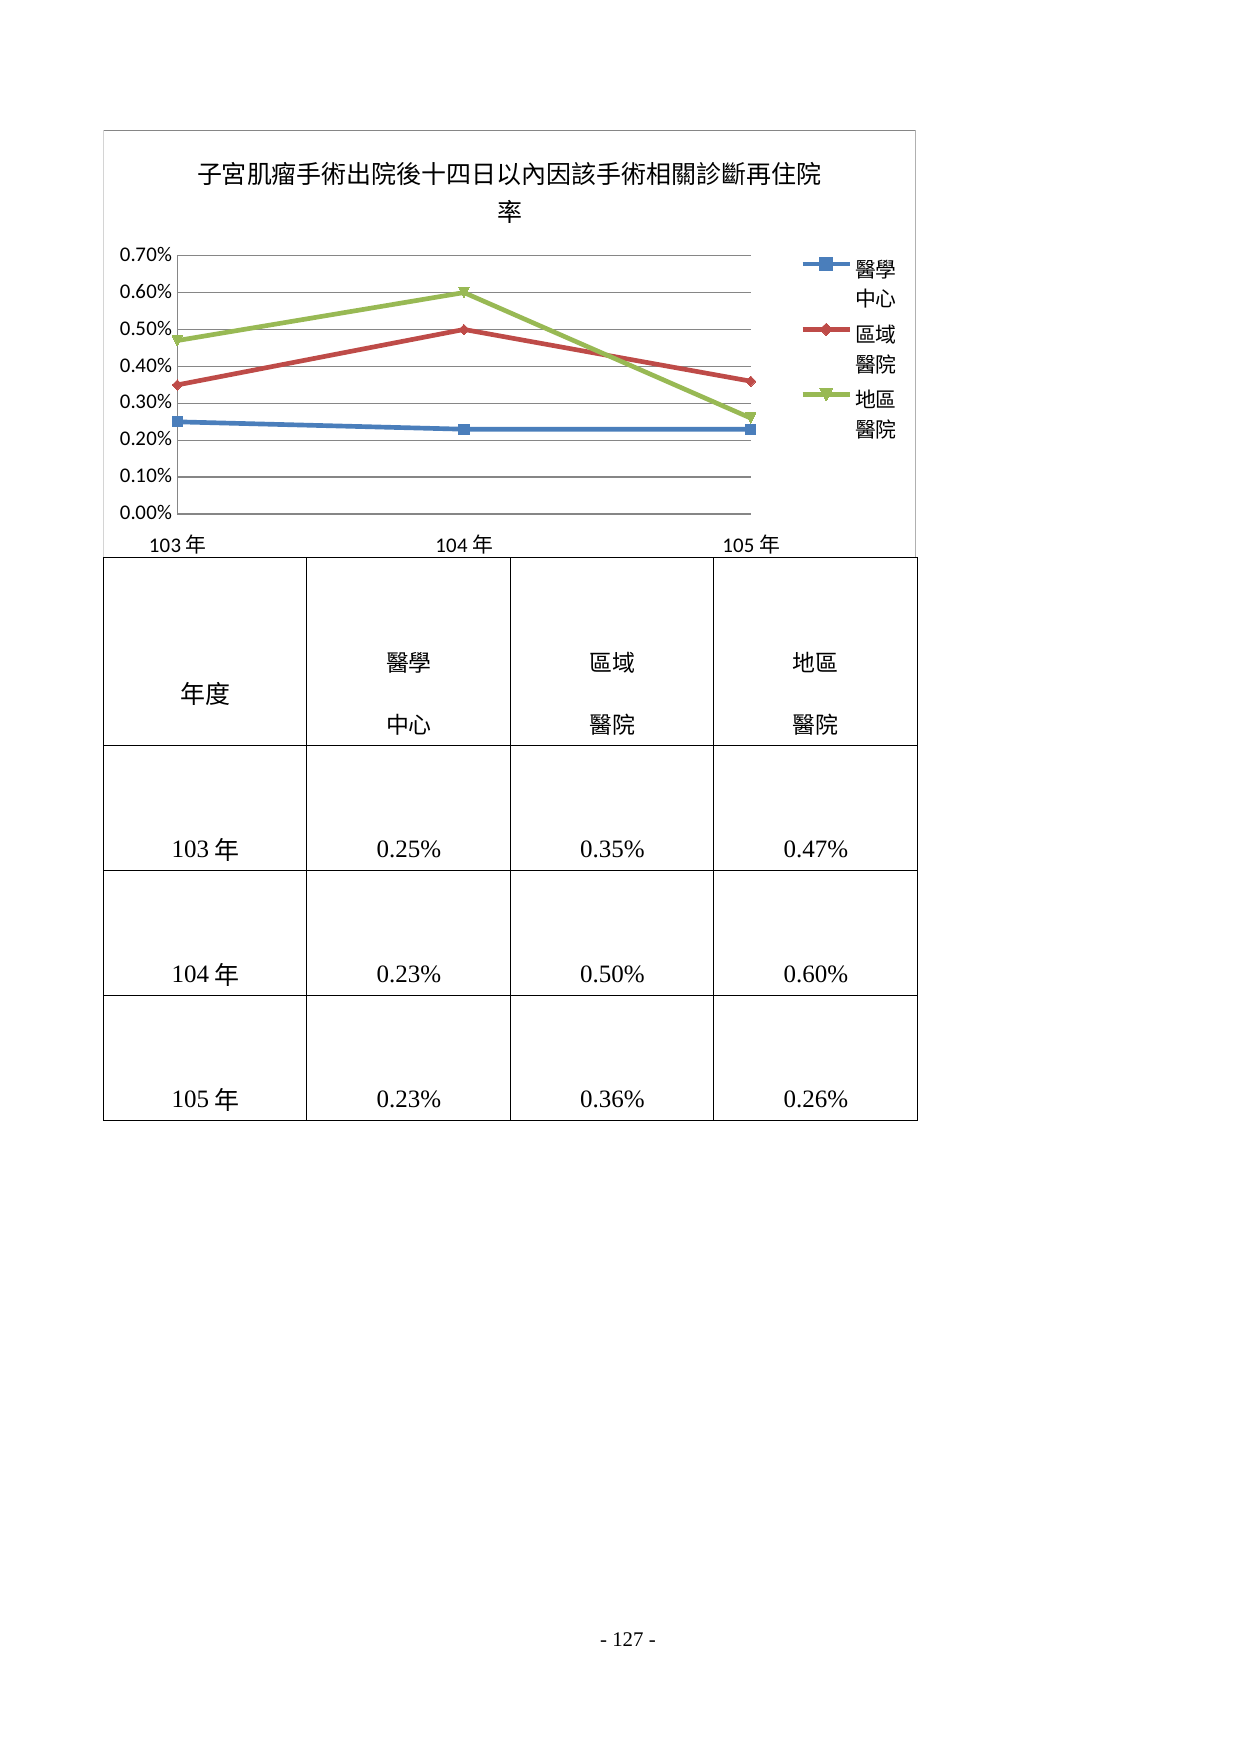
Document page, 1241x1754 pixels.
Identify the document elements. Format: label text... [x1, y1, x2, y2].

table_cell 0.23% [307, 871, 510, 994]
table_header 醫學 中心 [307, 558, 510, 744]
table_cell 103年 [104, 746, 306, 869]
table_cell 0.50% [511, 871, 713, 994]
table_cell [1007, 870, 1098, 994]
table_cell [918, 870, 1007, 994]
table_header 地區 醫院 [714, 558, 917, 744]
table_cell 0.36% [511, 996, 713, 1119]
table_cell 0.25% [307, 746, 510, 869]
table_cell 0.47% [714, 746, 917, 869]
table_header 區域 醫院 [511, 558, 713, 744]
table_cell 104年 [104, 871, 306, 994]
table_header [918, 557, 1007, 744]
table_cell [1007, 995, 1098, 1119]
table_cell [918, 745, 1007, 869]
table_cell [918, 995, 1007, 1119]
table_cell 0.26% [714, 996, 917, 1119]
table_cell 105年 [104, 996, 306, 1119]
table_header 年度 [104, 558, 306, 744]
table_cell [1007, 745, 1098, 869]
table_cell 0.35% [511, 746, 713, 869]
table_header [1007, 557, 1098, 744]
table_cell 0.60% [714, 871, 917, 994]
table_cell 0.23% [307, 996, 510, 1119]
